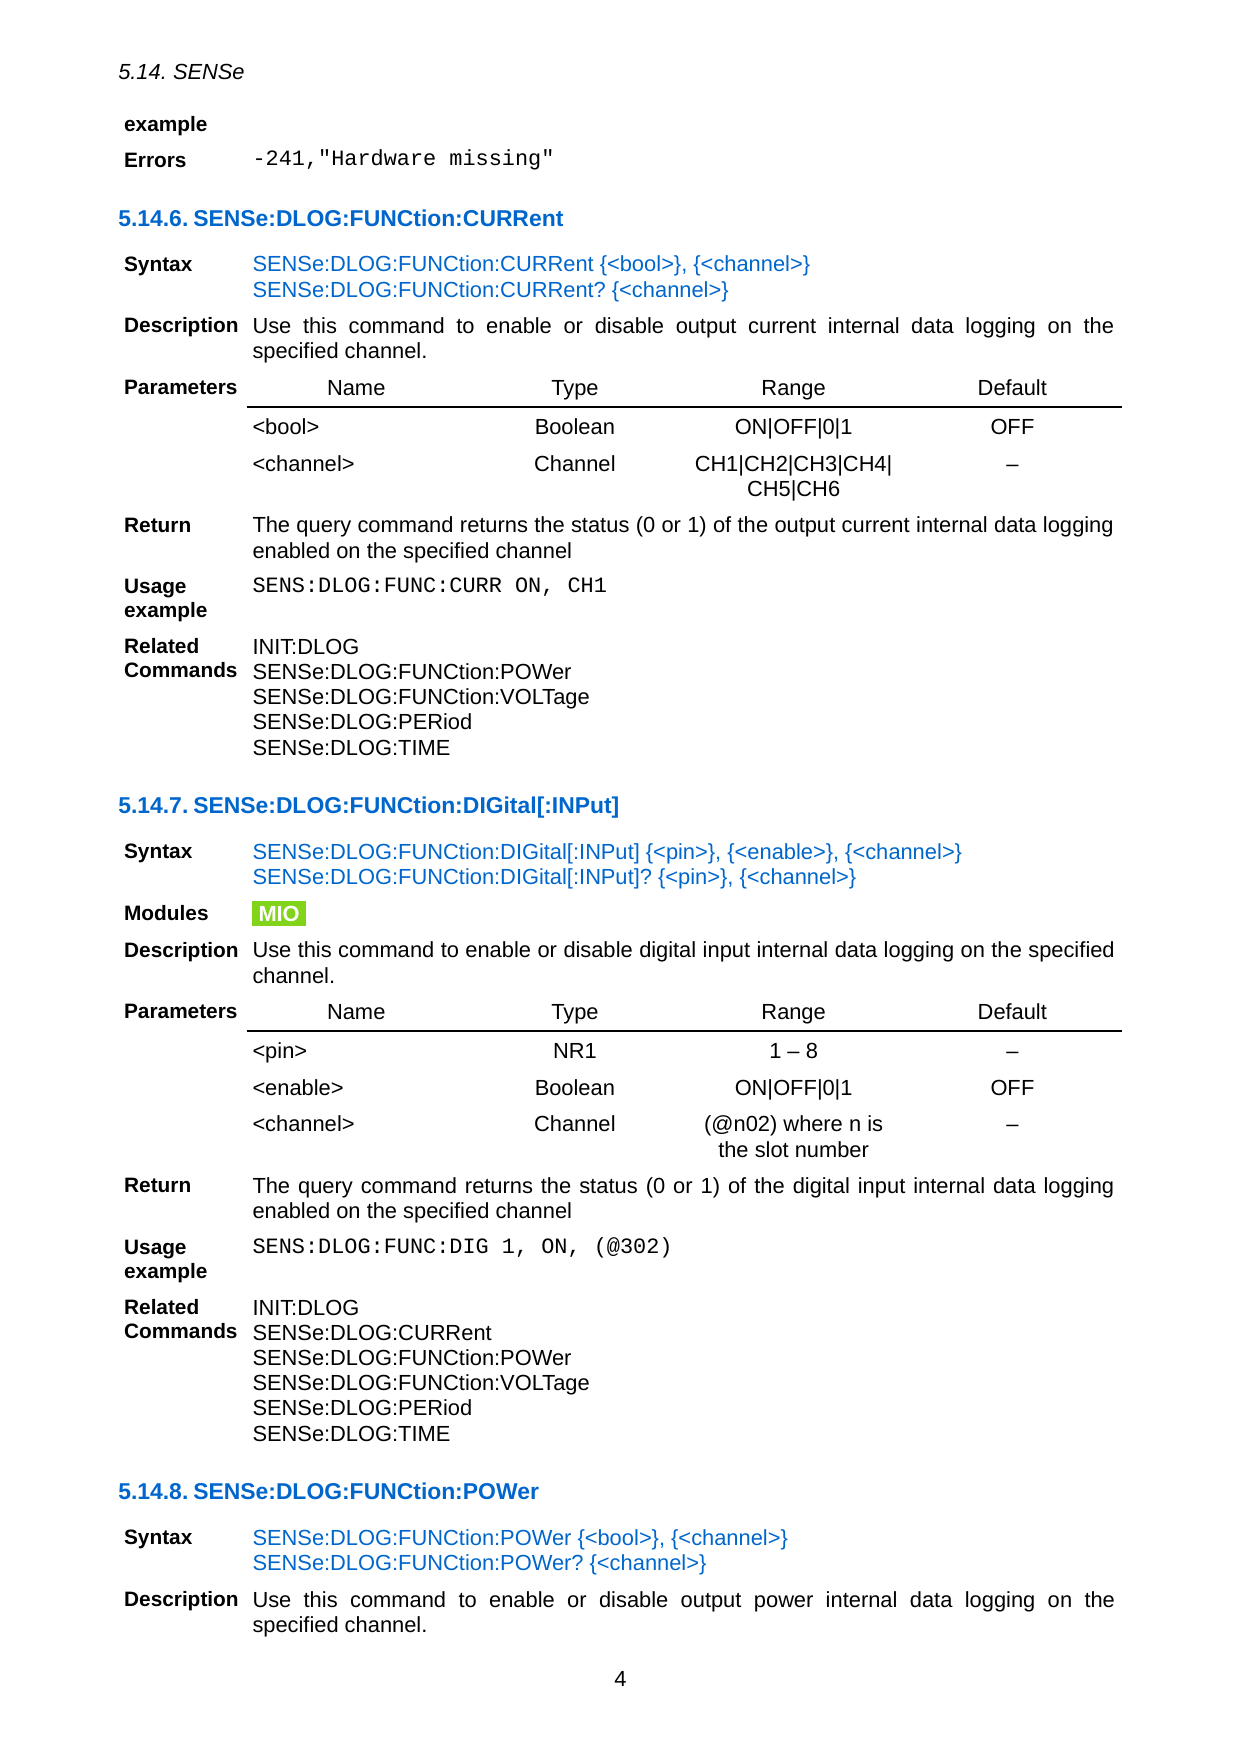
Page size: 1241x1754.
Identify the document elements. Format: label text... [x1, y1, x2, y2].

table_cell Description [118, 932, 247, 993]
table_cell 1 – 8 [684, 1032, 903, 1069]
table_header Syntax [118, 833, 247, 895]
table_cell ON|OFF|0|1 [684, 1069, 903, 1106]
table_cell – [903, 1106, 1122, 1167]
table_cell [247, 106, 1122, 142]
table_cell ON|OFF|0|1 [684, 408, 903, 445]
table_cell Related Commands [118, 1289, 247, 1451]
table_cell Type [465, 369, 684, 406]
table_header SENSe:DLOG:FUNCtion:POWer {<bool>}, {<channel>} SENSe:DLOG:FUNCtion:POWer? {<channel>} [247, 1519, 1122, 1581]
table_cell Related Commands [118, 628, 247, 765]
table_header SENSe:DLOG:FUNCtion:CURRent {<bool>}, {<channel>} SENSe:DLOG:FUNCtion:CURRent? {<channel>} [247, 246, 1122, 307]
table_cell Channel [465, 1106, 684, 1167]
table_cell – [903, 445, 1122, 507]
table_cell Return [118, 507, 247, 568]
table_cell <pin> [247, 1032, 465, 1069]
table_cell Name [247, 369, 465, 406]
table_cell MIO [247, 895, 1122, 932]
table_cell SENS:DLOG:FUNC:DIG 1, ON, (@302) [247, 1229, 1122, 1289]
table_cell CH1|CH2|CH3|CH4|CH5|CH6 [684, 445, 903, 507]
subtitle SENSe:DLOG:FUNCtion:POWer [118, 1478, 1122, 1504]
table_cell Range [684, 369, 903, 406]
table_header Syntax [118, 1519, 247, 1581]
table_cell Default [903, 369, 1122, 406]
table_cell <enable> [247, 1069, 465, 1106]
table_cell <channel> [247, 445, 465, 507]
table_cell (@n02) where n is the slot number [684, 1106, 903, 1167]
table_cell NR1 [465, 1032, 684, 1069]
table_cell Description [118, 308, 247, 369]
table_cell Boolean [465, 408, 684, 445]
table_cell <channel> [247, 1106, 465, 1167]
table_header SENSe:DLOG:FUNCtion:DIGital[:INPut] {<pin>}, {<enable>}, {<channel>} SENSe:DLOG:FUNCtion:DIGital[:INPut]? {<pin>}, {<channel>} [247, 833, 1122, 895]
table_cell SENS:DLOG:FUNC:CURR ON, CH1 [247, 569, 1122, 628]
table_cell Use this command to enable or disable digital input internal data logging on the specified channel. [247, 932, 1122, 993]
subtitle SENSe:DLOG:FUNCtion:CURRent [118, 204, 1122, 231]
table_cell Errors [118, 142, 247, 178]
table_cell Use this command to enable or disable output current internal data logging on the specified channel. [247, 308, 1122, 369]
table_cell Usage example [118, 569, 247, 628]
table_cell OFF [903, 408, 1122, 445]
subtitle SENSe:DLOG:FUNCtion:DIGital[:INPut] [118, 792, 1122, 818]
table_cell INIT:DLOG SENSe:DLOG:CURRent SENSe:DLOG:FUNCtion:POWer SENSe:DLOG:FUNCtion:VOLTage SENSe:DLOG:PERiod SENSe:DLOG:TIME [247, 1289, 1122, 1451]
table_cell Name [247, 994, 465, 1030]
table_cell Parameters [118, 994, 247, 1167]
table_cell Modules [118, 895, 247, 932]
table_cell Description [118, 1581, 247, 1643]
table_cell OFF [903, 1069, 1122, 1106]
table_cell Return [118, 1168, 247, 1229]
table_cell INIT:DLOG SENSe:DLOG:FUNCtion:POWer SENSe:DLOG:FUNCtion:VOLTage SENSe:DLOG:PERiod SENSe:DLOG:TIME [247, 628, 1122, 765]
table_header Syntax [118, 246, 247, 307]
table_cell example [118, 106, 247, 142]
table_cell The query command returns the status (0 or 1) of the output current internal data logging enabled on the specified channel [247, 507, 1122, 568]
table_cell Default [903, 994, 1122, 1030]
table_cell The query command returns the status (0 or 1) of the digital input internal data logging enabled on the specified channel [247, 1168, 1122, 1229]
table_cell Boolean [465, 1069, 684, 1106]
table_cell – [903, 1032, 1122, 1069]
table_cell Parameters [118, 369, 247, 507]
table_cell Range [684, 994, 903, 1030]
table_cell -241,"Hardware missing" [247, 142, 1122, 178]
table_cell Usage example [118, 1229, 247, 1289]
table_cell Channel [465, 445, 684, 507]
table_cell Type [465, 994, 684, 1030]
table_cell Use this command to enable or disable output power internal data logging on the specified channel. [247, 1581, 1122, 1643]
table_cell <bool> [247, 408, 465, 445]
